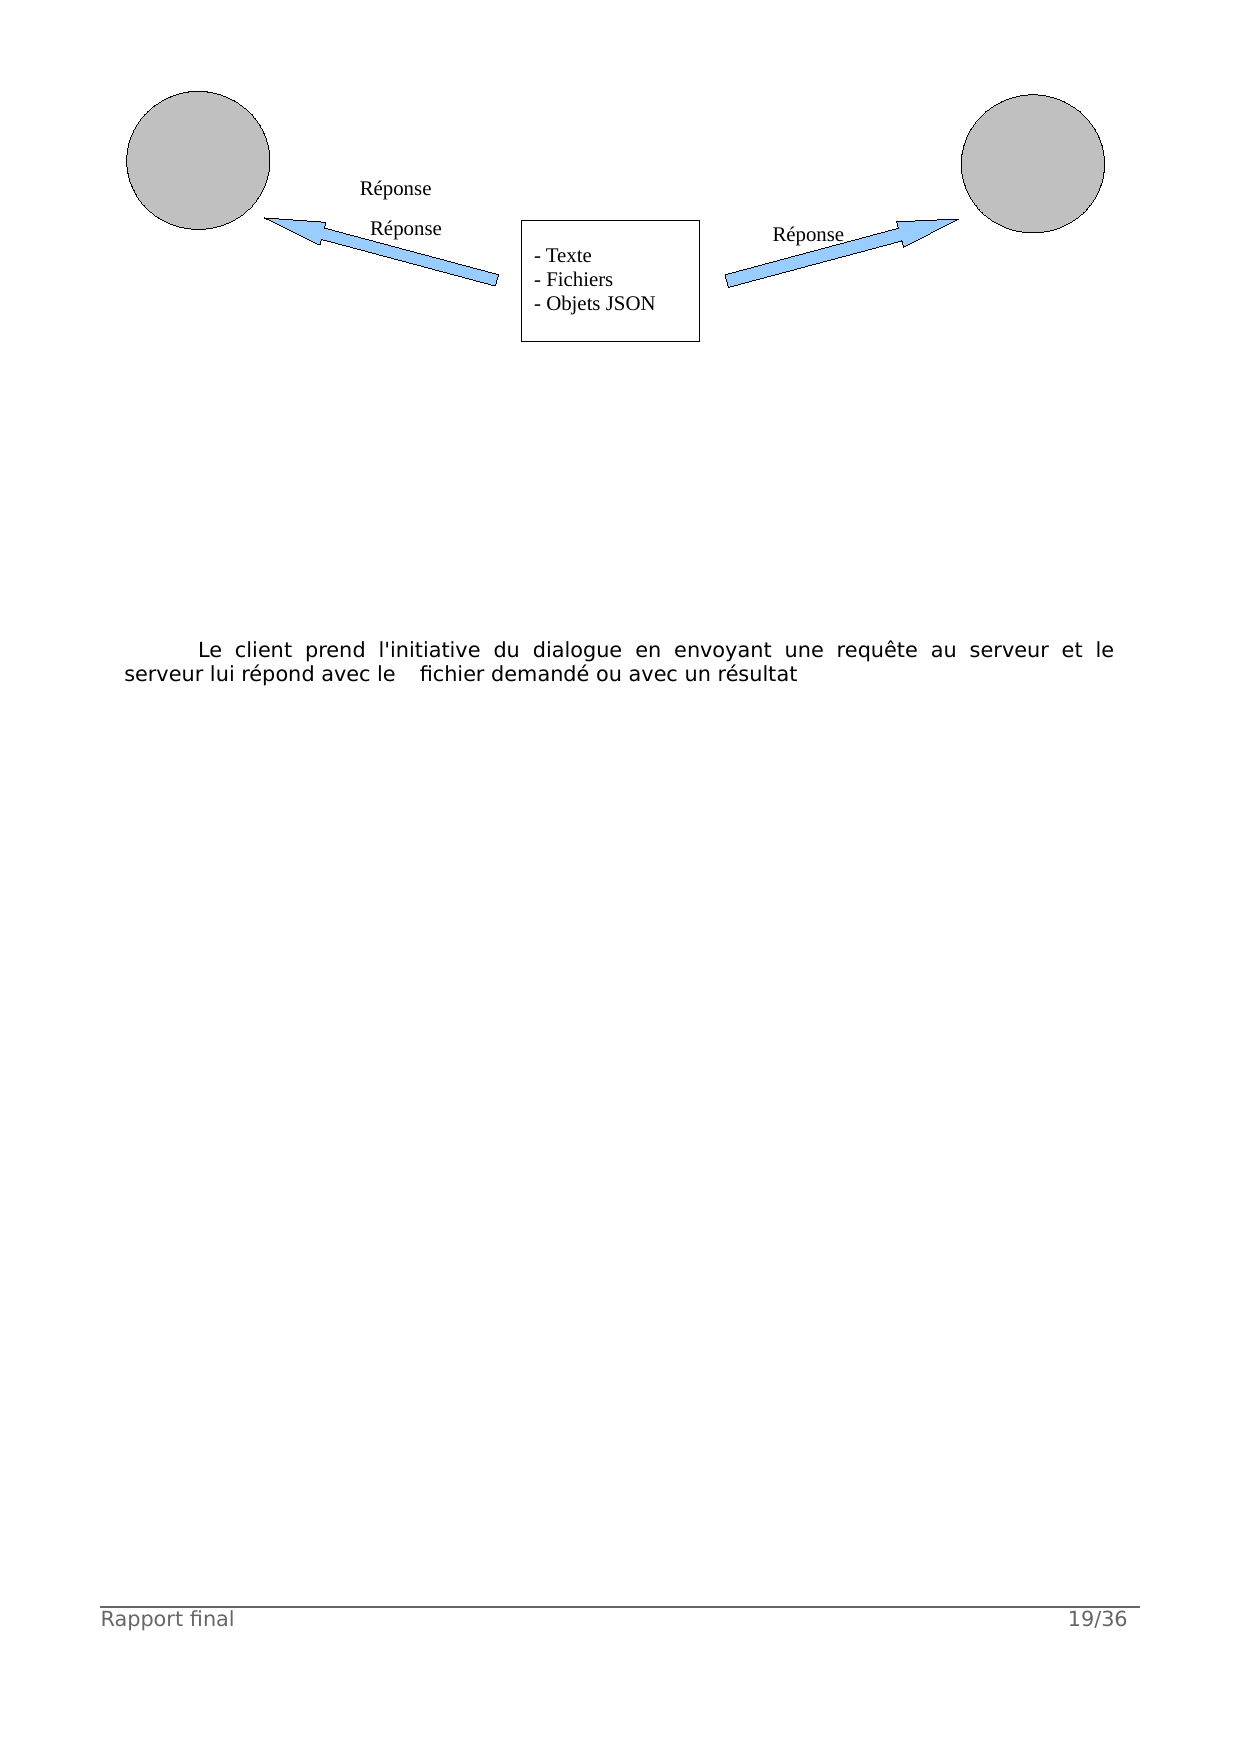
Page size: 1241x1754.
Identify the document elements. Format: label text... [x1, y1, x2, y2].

text Le client prend l'initiative du dialogue en envoyant une requête au serveur et le serveur lui répond avec le fichier demandé ou avec un résultat [124, 638, 1116, 686]
